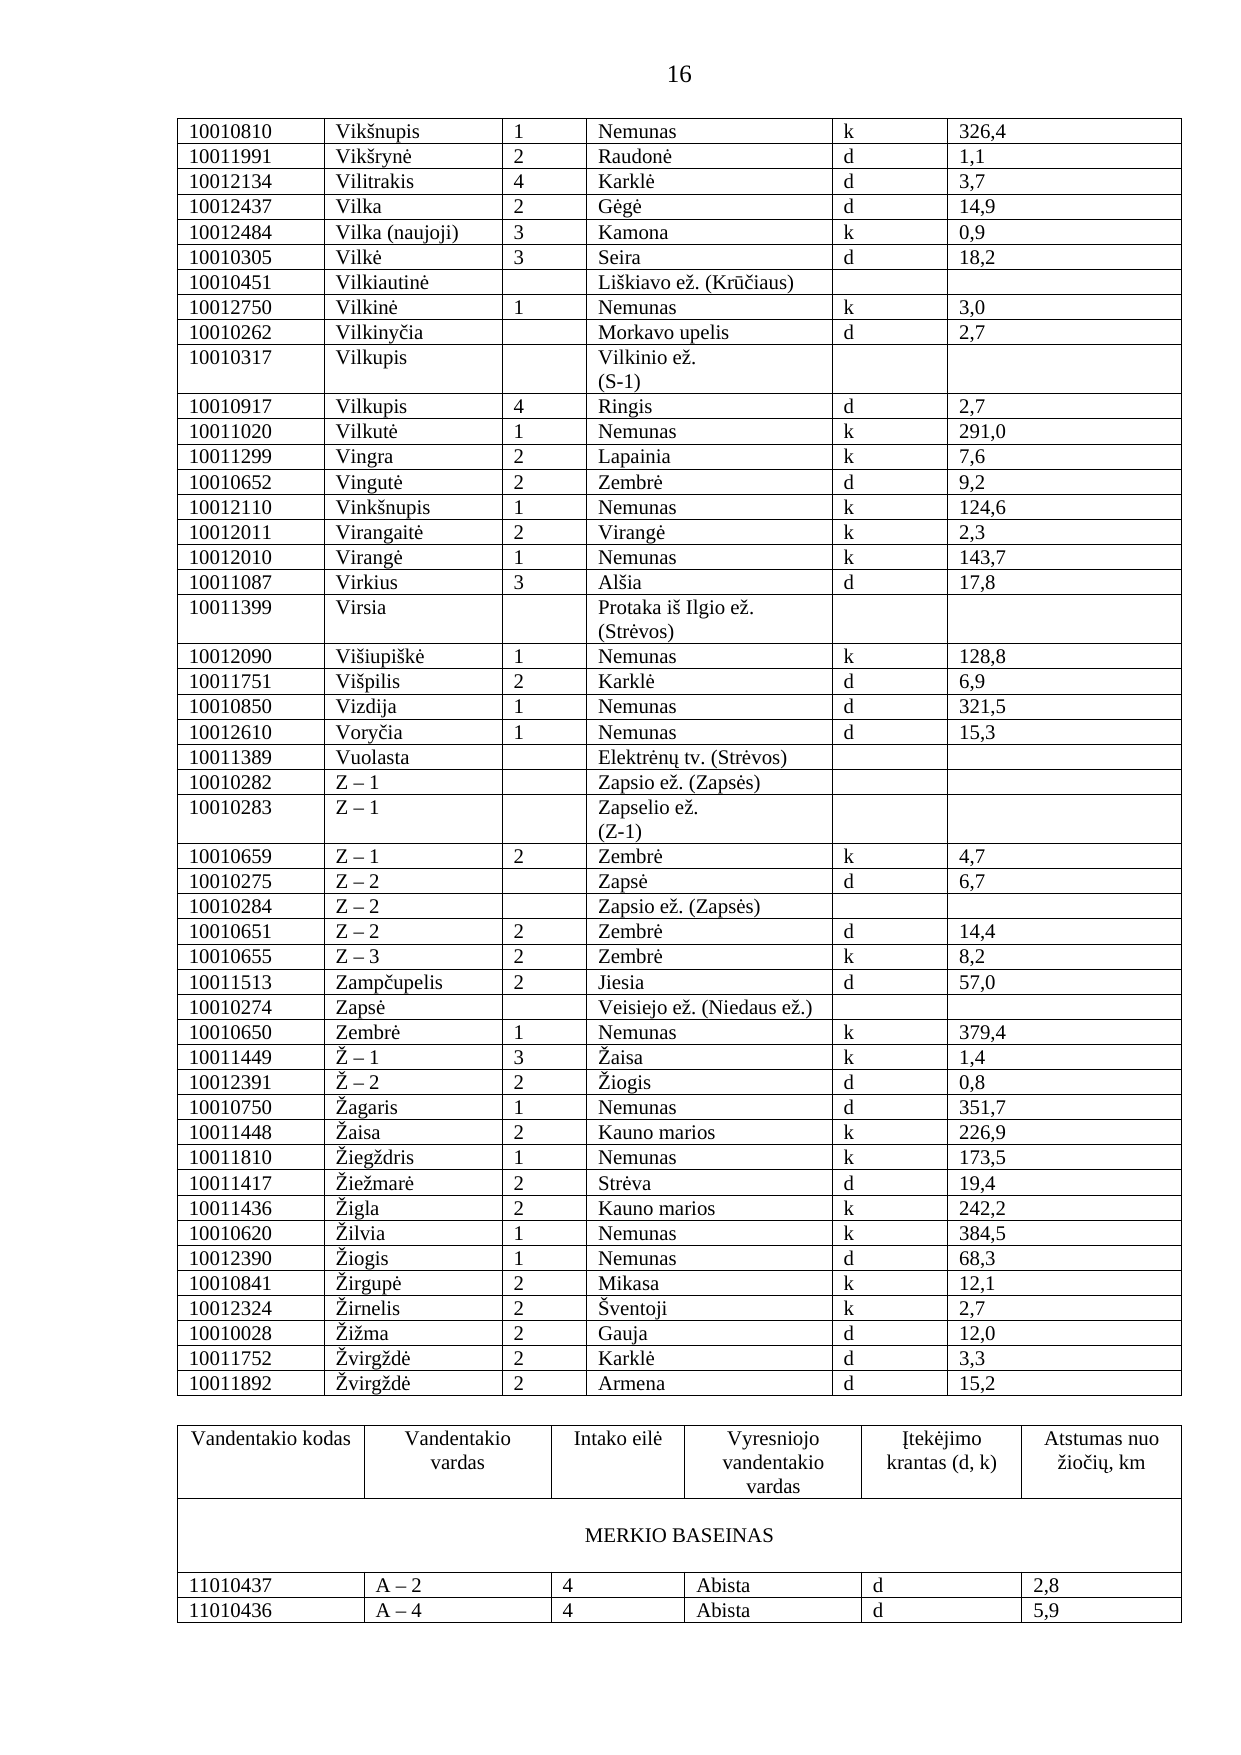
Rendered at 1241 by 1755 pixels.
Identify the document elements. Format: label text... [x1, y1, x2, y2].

table_cell 10011449 [178, 1045, 324, 1069]
table_cell 1 [503, 545, 586, 569]
table_cell 2,8 [1022, 1573, 1181, 1597]
table_cell Vilkupis [325, 394, 502, 418]
table_cell 4 [503, 169, 586, 193]
table_cell Armena [587, 1371, 832, 1395]
table_cell Z – 1 [325, 795, 502, 843]
table_cell d [833, 570, 947, 594]
table_cell Virkius [325, 570, 502, 594]
table_cell Zembrė [587, 945, 832, 968]
table_cell d [833, 320, 947, 344]
table_cell 143,7 [948, 545, 1181, 569]
table_cell Voryčia [325, 720, 502, 744]
table_cell d [833, 669, 947, 693]
table_cell Elektrėnų tv. (Strėvos) [587, 745, 832, 769]
table_cell Gėgė [587, 195, 832, 218]
table_cell 7,6 [948, 445, 1181, 468]
table_cell 10010810 [178, 119, 324, 143]
table_cell k [833, 1045, 947, 1069]
table_cell Vilkinė [325, 295, 502, 319]
table_cell Ž – 2 [325, 1070, 502, 1094]
table_cell 10012090 [178, 644, 324, 668]
table_cell 10011417 [178, 1170, 324, 1194]
table_cell 6,9 [948, 669, 1181, 693]
table_cell 68,3 [948, 1246, 1181, 1270]
table_cell 8,2 [948, 945, 1181, 968]
table_cell d [833, 1095, 947, 1119]
table_cell 10010651 [178, 919, 324, 943]
table_cell 10011087 [178, 570, 324, 594]
table_cell 124,6 [948, 495, 1181, 519]
table_cell 10012390 [178, 1246, 324, 1270]
table_header Atstumas nuo žiočių, km [1022, 1426, 1181, 1498]
table_cell 326,4 [948, 119, 1181, 143]
table_cell 321,5 [948, 695, 1181, 718]
table_cell Žirgupė [325, 1271, 502, 1295]
table_cell Višpilis [325, 669, 502, 693]
table_cell [503, 995, 586, 1019]
table_cell 2 [503, 1120, 586, 1144]
table_cell 1 [503, 1020, 586, 1044]
table_cell Žagaris [325, 1095, 502, 1119]
table_cell 14,4 [948, 919, 1181, 943]
table_cell [503, 894, 586, 918]
table_cell [833, 595, 947, 643]
table_cell d [833, 869, 947, 893]
table_cell 1 [503, 419, 586, 443]
table_cell [948, 770, 1181, 794]
table_cell 1 [503, 119, 586, 143]
table_cell 1 [503, 1145, 586, 1169]
table_cell d [833, 195, 947, 218]
table_cell Šventoji [587, 1296, 832, 1320]
table_cell 10010262 [178, 320, 324, 344]
table_cell Strėva [587, 1170, 832, 1194]
table_cell 2,7 [948, 320, 1181, 344]
table_cell Vilkiautinė [325, 270, 502, 294]
table_cell Nemunas [587, 119, 832, 143]
table_cell 10010659 [178, 844, 324, 868]
table_cell Nemunas [587, 695, 832, 718]
table_cell [833, 345, 947, 393]
table_cell Žiogis [587, 1070, 832, 1094]
table_cell Jiesia [587, 970, 832, 994]
table_cell Vilkė [325, 245, 502, 269]
table_cell Z – 2 [325, 894, 502, 918]
table_cell Kauno marios [587, 1120, 832, 1144]
table_cell Žirnelis [325, 1296, 502, 1320]
table_cell d [833, 695, 947, 718]
table_cell 2 [503, 919, 586, 943]
table_cell Lapainia [587, 445, 832, 468]
table_cell 173,5 [948, 1145, 1181, 1169]
table_cell 11010436 [178, 1598, 364, 1622]
table_cell 3 [503, 1045, 586, 1069]
table_cell 0,8 [948, 1070, 1181, 1094]
table_cell 1 [503, 720, 586, 744]
table_cell d [833, 919, 947, 943]
table_cell [503, 795, 586, 843]
table_cell Veisiejo ež. (Niedaus ež.) [587, 995, 832, 1019]
table_cell Vilka (naujoji) [325, 220, 502, 244]
table_cell Vikšrynė [325, 144, 502, 168]
table_cell Karklė [587, 669, 832, 693]
table_cell 10012391 [178, 1070, 324, 1094]
table_cell 9,2 [948, 470, 1181, 494]
table_cell 384,5 [948, 1221, 1181, 1245]
table_cell Virangė [587, 520, 832, 544]
table_cell Vizdija [325, 695, 502, 718]
table_cell 12,0 [948, 1321, 1181, 1345]
table_header Vandentakio kodas [178, 1426, 364, 1498]
table_cell Virsia [325, 595, 502, 643]
table_cell [833, 795, 947, 843]
table_cell 2 [503, 945, 586, 968]
table_cell 2 [503, 669, 586, 693]
table_cell [503, 270, 586, 294]
table_cell 4,7 [948, 844, 1181, 868]
table_cell Liškiavo ež. (Krūčiaus) [587, 270, 832, 294]
table_cell Abista [685, 1573, 861, 1597]
table_cell 10010282 [178, 770, 324, 794]
table_cell 10010655 [178, 945, 324, 968]
table_cell Kauno marios [587, 1196, 832, 1219]
table_cell [503, 869, 586, 893]
table_cell [833, 894, 947, 918]
table_cell 10011810 [178, 1145, 324, 1169]
table_cell [503, 745, 586, 769]
table_cell k [833, 119, 947, 143]
table_cell 2 [503, 1371, 586, 1395]
table_cell [833, 270, 947, 294]
table_cell Nemunas [587, 1246, 832, 1270]
table_cell 1 [503, 644, 586, 668]
table_cell Žiežmarė [325, 1170, 502, 1194]
table_cell 5,9 [1022, 1598, 1181, 1622]
table_cell Žvirgždė [325, 1371, 502, 1395]
table_cell 1 [503, 695, 586, 718]
table_cell Vilkutė [325, 419, 502, 443]
table_cell Alšia [587, 570, 832, 594]
table_cell [503, 320, 586, 344]
table_cell d [862, 1573, 1021, 1597]
table_cell Vinkšnupis [325, 495, 502, 519]
table_cell 10010650 [178, 1020, 324, 1044]
table_cell 2 [503, 1196, 586, 1219]
table_cell 10011299 [178, 445, 324, 468]
table_cell MERKIO BASEINAS [178, 1499, 1181, 1572]
table_cell Nemunas [587, 1145, 832, 1169]
table_cell Nemunas [587, 1221, 832, 1245]
table_cell 2 [503, 1070, 586, 1094]
table_cell 57,0 [948, 970, 1181, 994]
table_cell 10012610 [178, 720, 324, 744]
table_cell 2 [503, 470, 586, 494]
table_cell Zapsė [587, 869, 832, 893]
table_cell [948, 995, 1181, 1019]
table_cell 1,1 [948, 144, 1181, 168]
table_cell 351,7 [948, 1095, 1181, 1119]
table_cell d [833, 245, 947, 269]
table_cell 1 [503, 1246, 586, 1270]
table_cell 10010028 [178, 1321, 324, 1345]
table_cell 10011389 [178, 745, 324, 769]
table_cell Ringis [587, 394, 832, 418]
table_cell 4 [552, 1598, 684, 1622]
table_cell [503, 770, 586, 794]
table_cell 10011513 [178, 970, 324, 994]
table_cell 17,8 [948, 570, 1181, 594]
table_cell 10010275 [178, 869, 324, 893]
table_cell [948, 745, 1181, 769]
table_cell 10010652 [178, 470, 324, 494]
table_cell 1 [503, 495, 586, 519]
table_cell Vingutė [325, 470, 502, 494]
table_cell Seira [587, 245, 832, 269]
table_cell Ž – 1 [325, 1045, 502, 1069]
table_cell Zembrė [325, 1020, 502, 1044]
table_cell 2 [503, 195, 586, 218]
table_cell Žilvia [325, 1221, 502, 1245]
table_cell 10011020 [178, 419, 324, 443]
table_cell 0,9 [948, 220, 1181, 244]
table_cell 1 [503, 1221, 586, 1245]
table_cell Protaka iš Ilgio ež. (Strėvos) [587, 595, 832, 643]
table_cell 10011436 [178, 1196, 324, 1219]
table_cell Nemunas [587, 644, 832, 668]
table_cell k [833, 1196, 947, 1219]
table_cell 2 [503, 1271, 586, 1295]
table_cell 10010274 [178, 995, 324, 1019]
table_cell 3,3 [948, 1346, 1181, 1370]
table_cell d [833, 169, 947, 193]
table_cell Gauja [587, 1321, 832, 1345]
table_cell 19,4 [948, 1170, 1181, 1194]
table_cell Z – 3 [325, 945, 502, 968]
table_cell k [833, 945, 947, 968]
table_cell 10010283 [178, 795, 324, 843]
table_cell 2,7 [948, 1296, 1181, 1320]
table_cell d [833, 144, 947, 168]
table_cell 2 [503, 144, 586, 168]
table_cell 3 [503, 220, 586, 244]
table_cell 10012750 [178, 295, 324, 319]
table_cell Z – 1 [325, 770, 502, 794]
table_cell d [833, 970, 947, 994]
table_cell 10010850 [178, 695, 324, 718]
table_cell 6,7 [948, 869, 1181, 893]
table_cell Vuolasta [325, 745, 502, 769]
table_cell 4 [552, 1573, 684, 1597]
table_cell 10010750 [178, 1095, 324, 1119]
table_cell 10012010 [178, 545, 324, 569]
table_cell [503, 595, 586, 643]
table_cell [503, 345, 586, 393]
table_cell Zembrė [587, 919, 832, 943]
table_cell Abista [685, 1598, 861, 1622]
table_cell 1 [503, 295, 586, 319]
table_cell 226,9 [948, 1120, 1181, 1144]
table_cell A – 2 [365, 1573, 551, 1597]
table_cell Žaisa [587, 1045, 832, 1069]
table_cell 291,0 [948, 419, 1181, 443]
table_cell 10010284 [178, 894, 324, 918]
table_cell [833, 995, 947, 1019]
table_cell d [833, 1246, 947, 1270]
table_cell Nemunas [587, 495, 832, 519]
table_cell d [833, 720, 947, 744]
table_cell Zapsė [325, 995, 502, 1019]
table_cell k [833, 1271, 947, 1295]
table_cell Žiogis [325, 1246, 502, 1270]
table_cell d [833, 1070, 947, 1094]
table_cell 3 [503, 570, 586, 594]
table_cell 10011752 [178, 1346, 324, 1370]
table_cell 2 [503, 970, 586, 994]
table_cell 11010437 [178, 1573, 364, 1597]
table_cell 10012134 [178, 169, 324, 193]
table_cell 10011399 [178, 595, 324, 643]
table_cell k [833, 644, 947, 668]
table_cell Vilitrakis [325, 169, 502, 193]
table_cell 15,2 [948, 1371, 1181, 1395]
table_cell Žvirgždė [325, 1346, 502, 1370]
table_cell 10012437 [178, 195, 324, 218]
table_cell 10012484 [178, 220, 324, 244]
table_cell Z – 1 [325, 844, 502, 868]
table_cell k [833, 545, 947, 569]
table_cell k [833, 419, 947, 443]
table_cell [948, 795, 1181, 843]
table_cell Nemunas [587, 1020, 832, 1044]
table_cell Raudonė [587, 144, 832, 168]
table_cell k [833, 445, 947, 468]
table_cell Vilkinyčia [325, 320, 502, 344]
table_cell Vilkinio ež. (S-1) [587, 345, 832, 393]
table_header Įtekėjimo krantas (d, k) [862, 1426, 1021, 1498]
table_cell 10010317 [178, 345, 324, 393]
table_cell A – 4 [365, 1598, 551, 1622]
table_cell [833, 770, 947, 794]
table_cell Žižma [325, 1321, 502, 1345]
table_cell 10010305 [178, 245, 324, 269]
table_cell 2,3 [948, 520, 1181, 544]
table_cell 10012110 [178, 495, 324, 519]
table_cell [948, 345, 1181, 393]
table_cell Nemunas [587, 295, 832, 319]
table_cell k [833, 520, 947, 544]
table_cell Virangaitė [325, 520, 502, 544]
table_cell k [833, 1120, 947, 1144]
table_cell 10011991 [178, 144, 324, 168]
table_cell 2 [503, 445, 586, 468]
table_cell 3,0 [948, 295, 1181, 319]
table_header Vandentakio vardas [365, 1426, 551, 1498]
table_cell [833, 745, 947, 769]
table_cell 2 [503, 1170, 586, 1194]
table_cell d [833, 1371, 947, 1395]
table_cell 3,7 [948, 169, 1181, 193]
table_cell d [833, 470, 947, 494]
table_cell Zapselio ež. (Z-1) [587, 795, 832, 843]
table_cell 10011448 [178, 1120, 324, 1144]
table_cell Virangė [325, 545, 502, 569]
table_cell 2,7 [948, 394, 1181, 418]
table_cell 10011751 [178, 669, 324, 693]
table_cell [948, 894, 1181, 918]
table_cell 12,1 [948, 1271, 1181, 1295]
table_cell Zapsio ež. (Zapsės) [587, 894, 832, 918]
table_cell 10012011 [178, 520, 324, 544]
table_cell 2 [503, 844, 586, 868]
table_cell 10011892 [178, 1371, 324, 1395]
table_cell 128,8 [948, 644, 1181, 668]
table_cell k [833, 1020, 947, 1044]
table_cell Mikasa [587, 1271, 832, 1295]
table_cell k [833, 844, 947, 868]
table_cell 2 [503, 520, 586, 544]
table_cell Zampčupelis [325, 970, 502, 994]
table_cell Zembrė [587, 844, 832, 868]
table_cell 3 [503, 245, 586, 269]
table_cell 10010620 [178, 1221, 324, 1245]
table_cell d [833, 1321, 947, 1345]
table_cell Zapsio ež. (Zapsės) [587, 770, 832, 794]
table_header Intako eilė [552, 1426, 684, 1498]
table_cell Žigla [325, 1196, 502, 1219]
table_cell Morkavo upelis [587, 320, 832, 344]
table_cell Karklė [587, 169, 832, 193]
table_cell k [833, 1296, 947, 1320]
table_cell Vikšnupis [325, 119, 502, 143]
table_cell 2 [503, 1296, 586, 1320]
table_cell [948, 595, 1181, 643]
table_cell 379,4 [948, 1020, 1181, 1044]
table_cell Nemunas [587, 720, 832, 744]
table_cell 15,3 [948, 720, 1181, 744]
table_cell Karklė [587, 1346, 832, 1370]
table_cell 4 [503, 394, 586, 418]
table_cell d [833, 394, 947, 418]
table_cell k [833, 220, 947, 244]
table_cell Vilka [325, 195, 502, 218]
table_cell Višiupiškė [325, 644, 502, 668]
table_header Vyresniojo vandentakio vardas [685, 1426, 861, 1498]
table_cell Z – 2 [325, 919, 502, 943]
table_cell Zembrė [587, 470, 832, 494]
table_cell Nemunas [587, 419, 832, 443]
table_cell k [833, 1145, 947, 1169]
table_cell d [862, 1598, 1021, 1622]
table_cell k [833, 295, 947, 319]
table_cell 1,4 [948, 1045, 1181, 1069]
table_cell Žiegždris [325, 1145, 502, 1169]
table_cell Z – 2 [325, 869, 502, 893]
table_cell Žaisa [325, 1120, 502, 1144]
table_cell k [833, 495, 947, 519]
table_cell 2 [503, 1321, 586, 1345]
table_cell 1 [503, 1095, 586, 1119]
table_cell 10010917 [178, 394, 324, 418]
table_cell Nemunas [587, 545, 832, 569]
table_cell d [833, 1170, 947, 1194]
table_cell 242,2 [948, 1196, 1181, 1219]
table_cell 2 [503, 1346, 586, 1370]
table_cell 10010841 [178, 1271, 324, 1295]
table_cell Vingra [325, 445, 502, 468]
table_cell Vilkupis [325, 345, 502, 393]
table_cell d [833, 1346, 947, 1370]
table_cell Kamona [587, 220, 832, 244]
table_cell k [833, 1221, 947, 1245]
table_cell 10012324 [178, 1296, 324, 1320]
table_cell 18,2 [948, 245, 1181, 269]
table_cell Nemunas [587, 1095, 832, 1119]
table_cell 10010451 [178, 270, 324, 294]
table_cell [948, 270, 1181, 294]
table_cell 14,9 [948, 195, 1181, 218]
